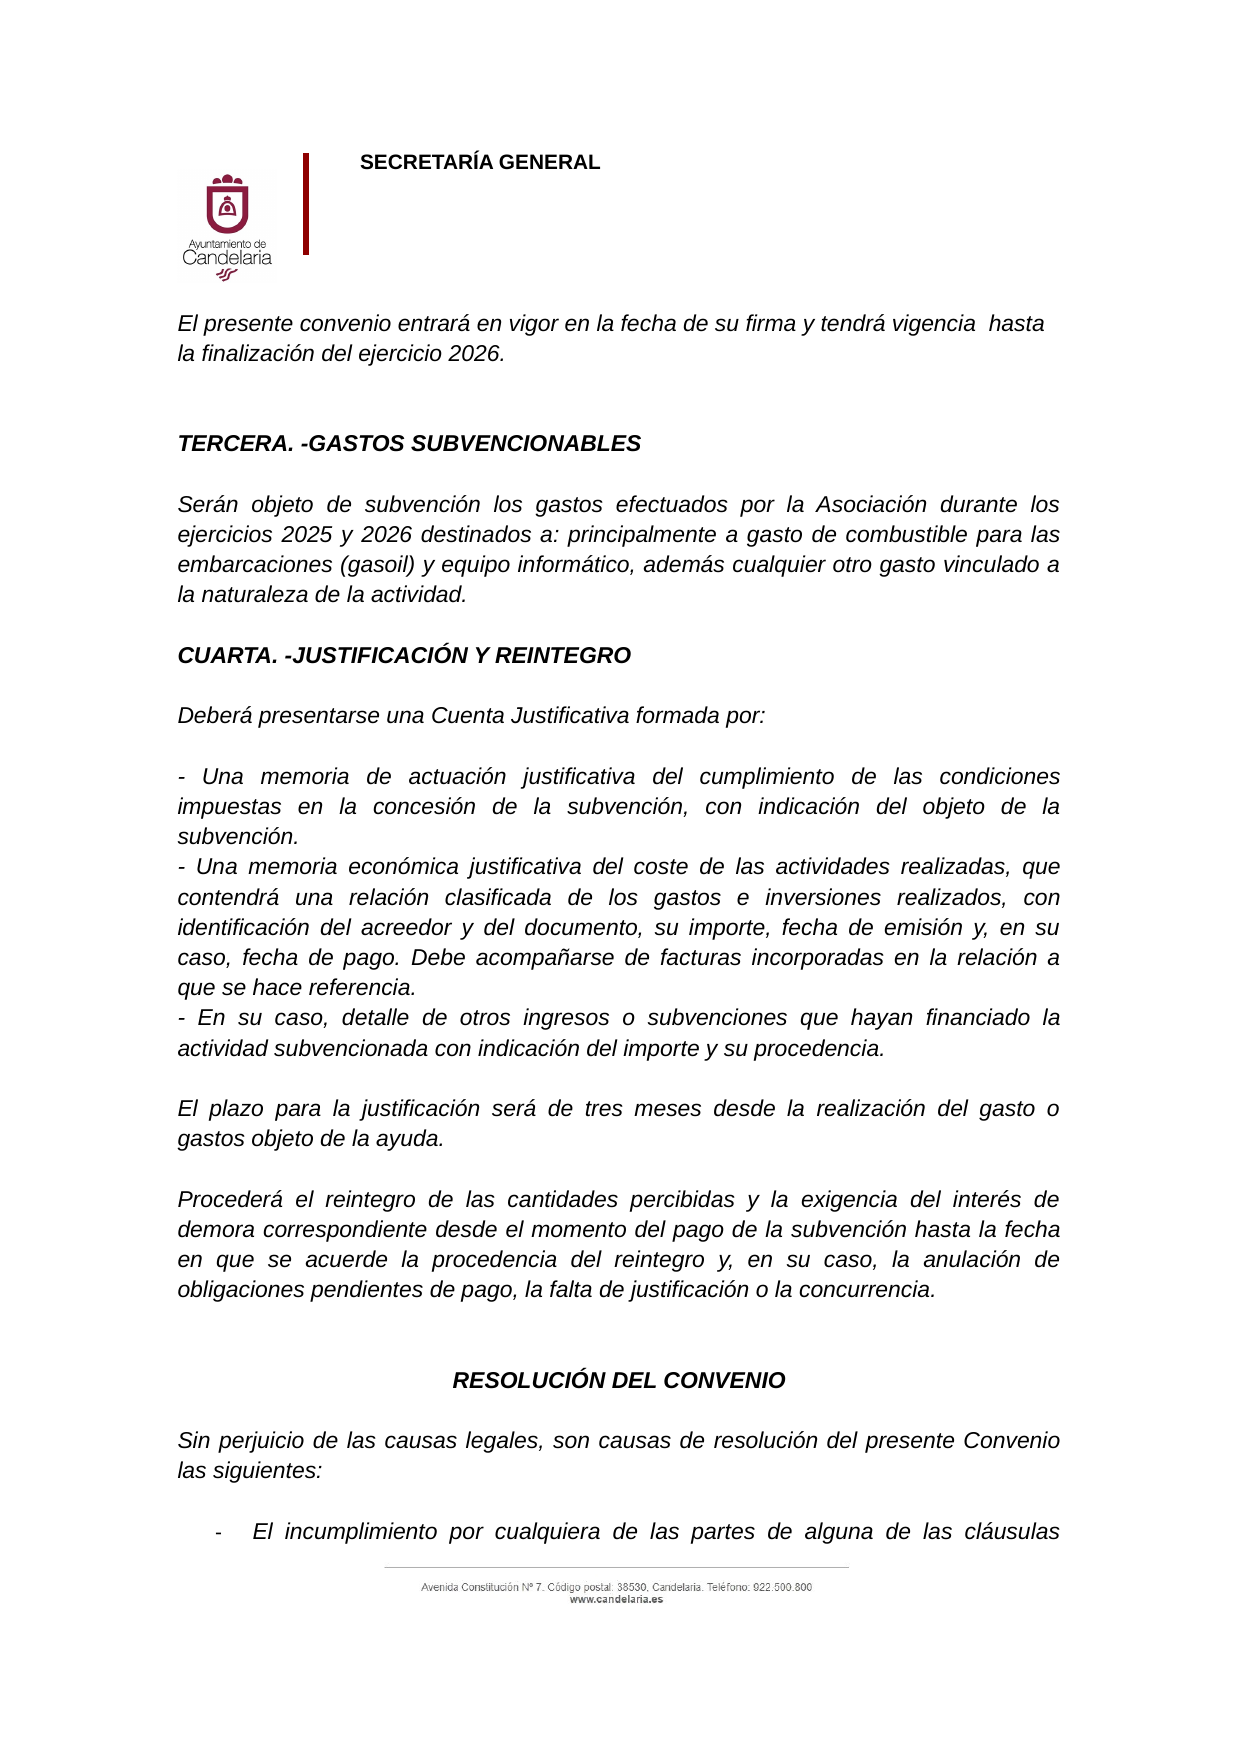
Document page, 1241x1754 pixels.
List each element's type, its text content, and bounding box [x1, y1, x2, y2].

text RESOLUCIÓN DEL CONVENIO [177, 1367, 1063, 1393]
list El incumplimiento por cualquiera de las partes de alguna de las cláusulas [215, 1518, 1063, 1544]
text - En su caso, detalle de otros ingresos o subvenciones que hayan financiado la actividad subvencionada con indicación del importe y su procedencia. [177, 1004, 1063, 1061]
text TERCERA. -GASTOS SUBVENCIONABLES [177, 430, 1063, 457]
text Sin perjuicio de las causas legales, son causas de resolución del presente Convenio las siguientes: [177, 1427, 1063, 1484]
text Deberá presentarse una Cuenta Justificativa formada por: [177, 702, 1063, 728]
text - Una memoria económica justificativa del coste de las actividades realizadas, que contendrá una relación clasificada de los gastos e inversiones realizados, con identificación del acreedor y del documento, su importe, fecha de emisión y, en su caso, fecha de pago. Debe acompañarse de facturas incorporadas en la relación a que se hace referencia. [177, 853, 1063, 1000]
text El plazo para la justificación será de tres meses desde la realización del gasto o gastos objeto de la ayuda. [177, 1095, 1063, 1151]
text - Una memoria de actuación justificativa del cumplimiento de las condiciones impuestas en la concesión de la subvención, con indicación del objeto de la subvención. [177, 763, 1063, 849]
text Serán objeto de subvención los gastos efectuados por la Asociación durante los ejercicios 2025 y 2026 destinados a: principalmente a gasto de combustible para las embarcaciones (gasoil) y equipo informático, además cualquier otro gasto vinculado a la naturaleza de la actividad. [177, 491, 1063, 608]
text Procederá el reintegro de las cantidades percibidas y la exigencia del interés de demora correspondiente desde el momento del pago de la subvención hasta la fecha en que se acuerde la procedencia del reintegro y, en su caso, la anulación de obligaciones pendientes de pago, la falta de justificación o la concurrencia. [177, 1186, 1063, 1302]
text El presente convenio entrará en vigor en la fecha de su firma y tendrá vigencia hasta la finalización del ejercicio 2026. [177, 309, 1063, 366]
text CUARTA. -JUSTIFICACIÓN Y REINTEGRO [177, 642, 1063, 668]
